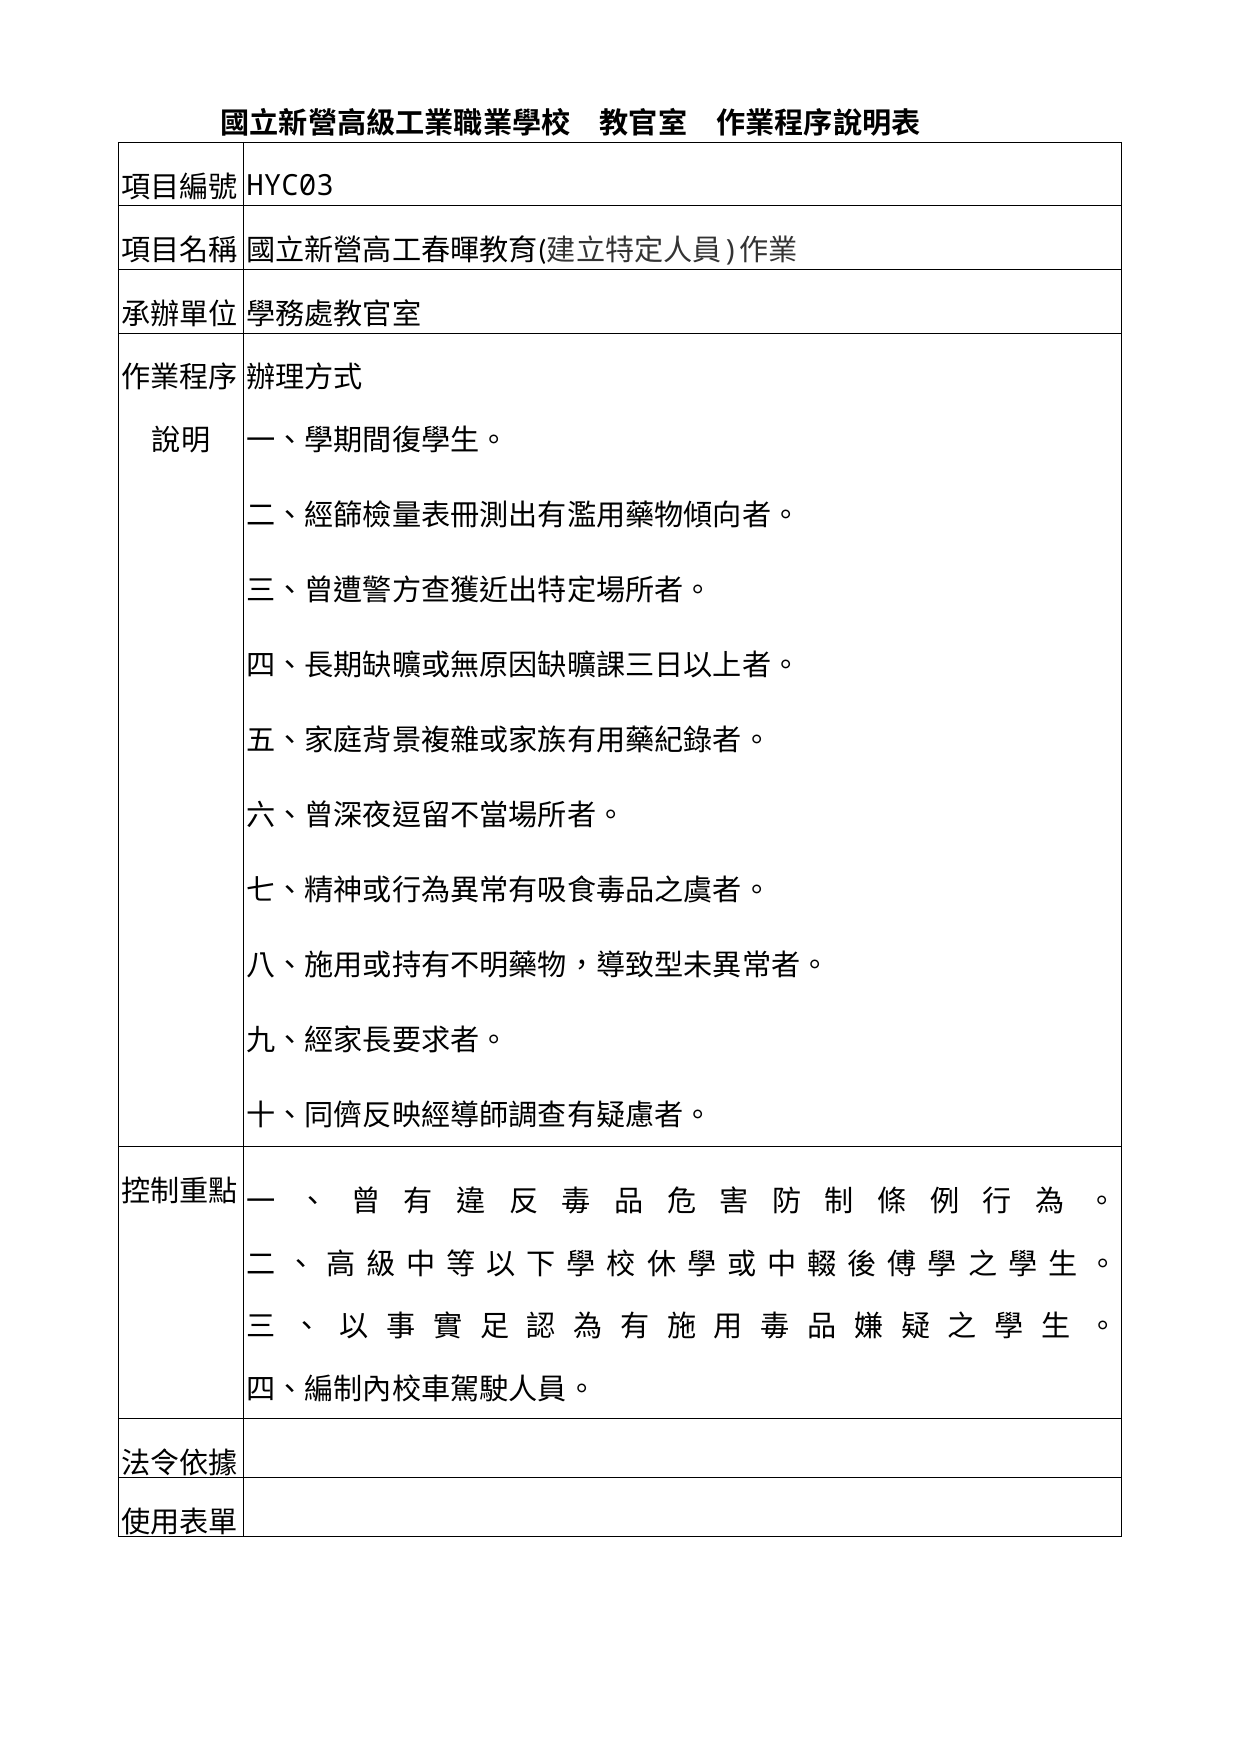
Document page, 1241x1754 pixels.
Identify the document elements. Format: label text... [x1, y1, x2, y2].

table_cell 辦理方式 一、學期間復學生。 二、經篩檢量表冊測出有濫用藥物傾向者。 三、曾遭警方查獲近出特定場所者。 四、長期缺曠或無原因缺曠課三日以上者。 五、家庭背景複雜或家族有用藥紀錄者。 六、曾深夜逗留不當場所者。 七、精神或行為異常有吸食毒品之虞者。 八、施用或持有不明藥物，導致型未異常者。 九、經家長要求者。 十、同儕反映經導師調查有疑慮者。 [244, 334, 1121, 1146]
text 國立新營高級工業職業學校 教官室 作業程序說明表 [118, 79, 1122, 142]
table_cell 學務處教官室 [244, 270, 1121, 332]
table_cell 承辦單位 [119, 270, 243, 332]
table_cell 一、曾有違反毒品危害防制條例行為。 二、高級中等以下學校休學或中輟後傅學之學生。 三、以事實足認為有施用毒品嫌疑之學生。 四、編制內校車駕駛人員。 [244, 1147, 1121, 1418]
table_header 項目編號 [119, 143, 243, 205]
table_cell 項目名稱 [119, 206, 243, 269]
table_cell 法令依據 [119, 1419, 243, 1477]
table_cell 使用表單 [119, 1478, 243, 1536]
table_cell [244, 1478, 1121, 1536]
table_cell [244, 1419, 1121, 1477]
table_header HYC03 [244, 143, 1121, 205]
table_cell 控制重點 [119, 1147, 243, 1418]
table_cell 國立新營高工春暉教育(建立特定人員)作業 [244, 206, 1121, 269]
table_cell 作業程序 說明 [119, 334, 243, 1146]
